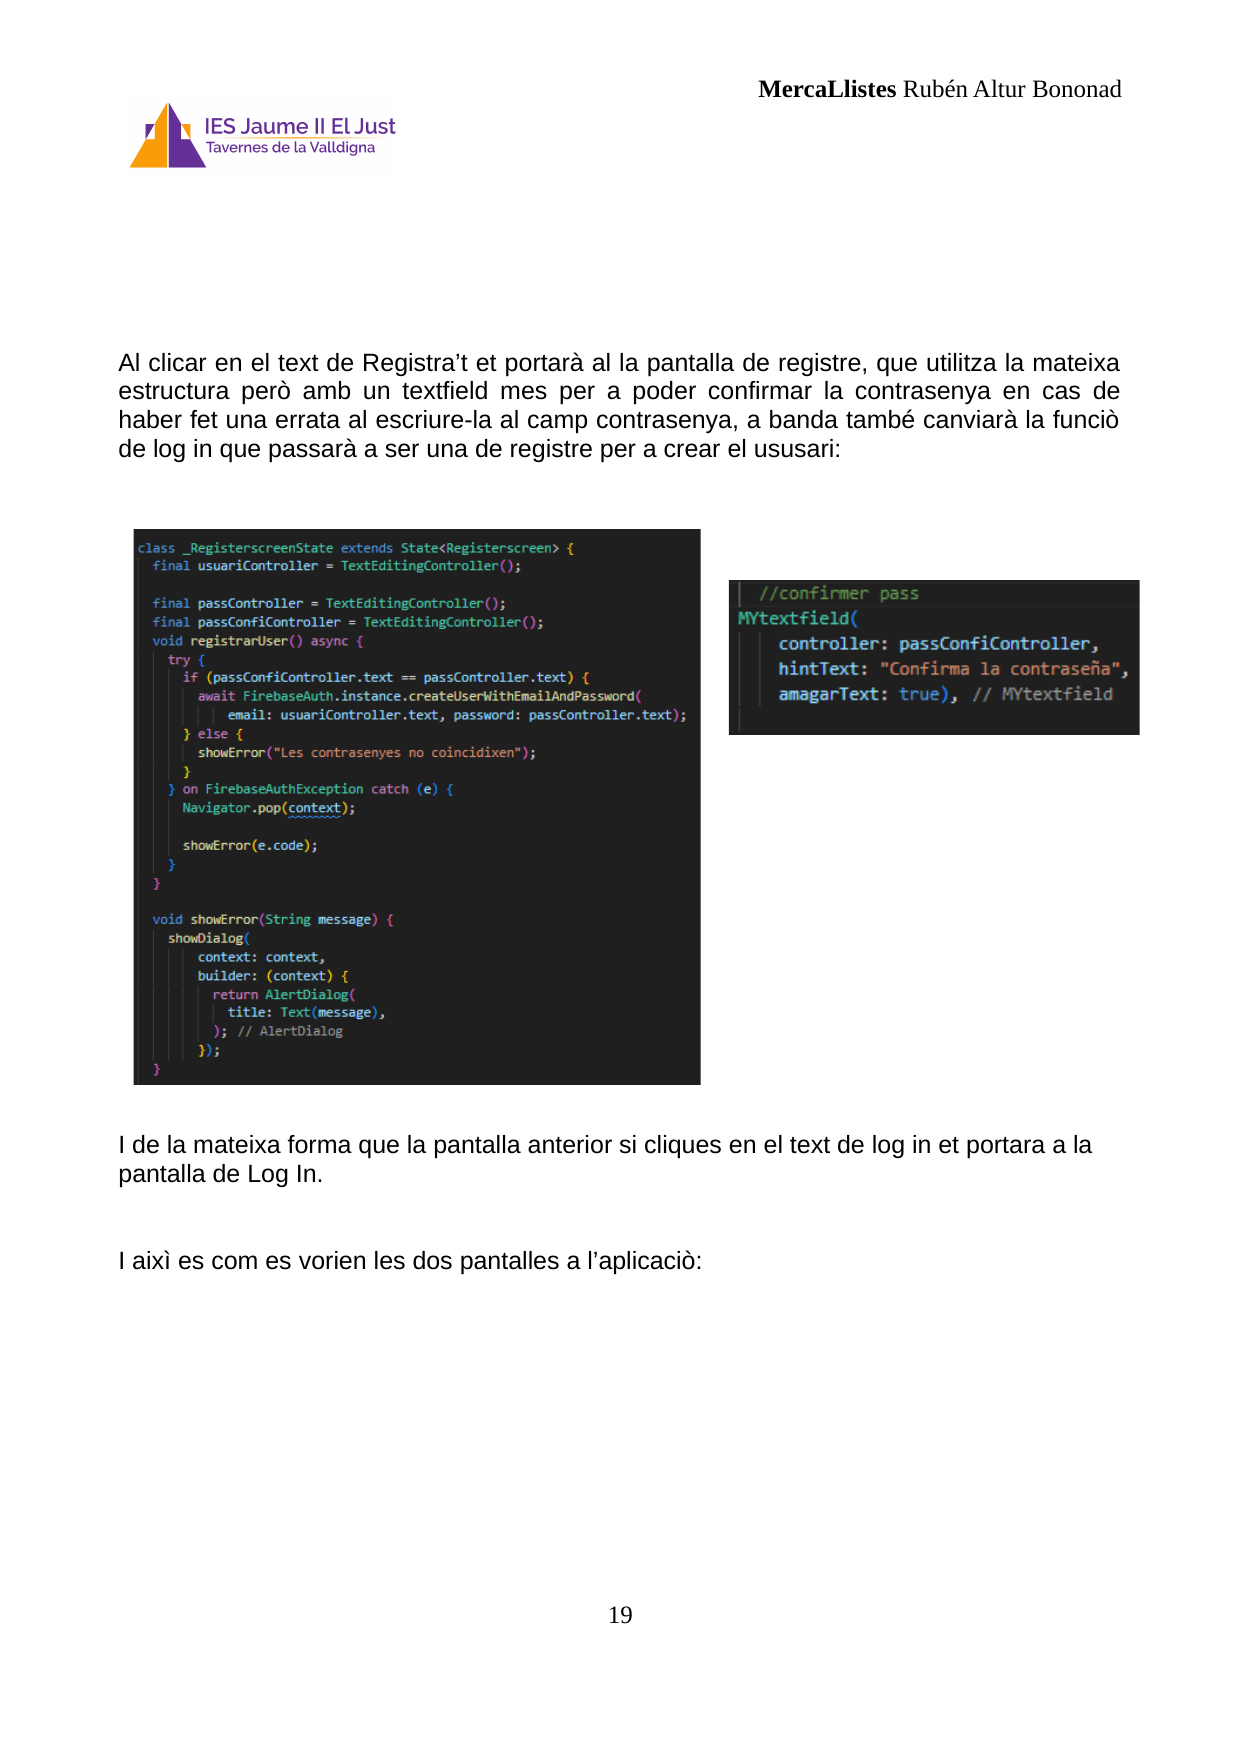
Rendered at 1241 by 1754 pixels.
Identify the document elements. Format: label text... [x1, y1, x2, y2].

text Al clicar en el text de Registra’t et portarà al la pantalla de registre, que utilitza la mateixa estructura però amb un textfield mes per a poder confirmar la contrasenya en cas de haber fet una errata al escriure-la al camp contrasenya, a banda també canviarà la funciò de log in que passarà a ser una de registre per a crear el ususari: [118, 348, 1122, 463]
text I de la mateixa forma que la pantalla anterior si cliques en el text de log in et portara a la pantalla de Log In. [118, 1131, 1122, 1188]
text I aixì es com es vorien les dos pantalles a l’aplicaciò: [118, 1246, 1122, 1275]
